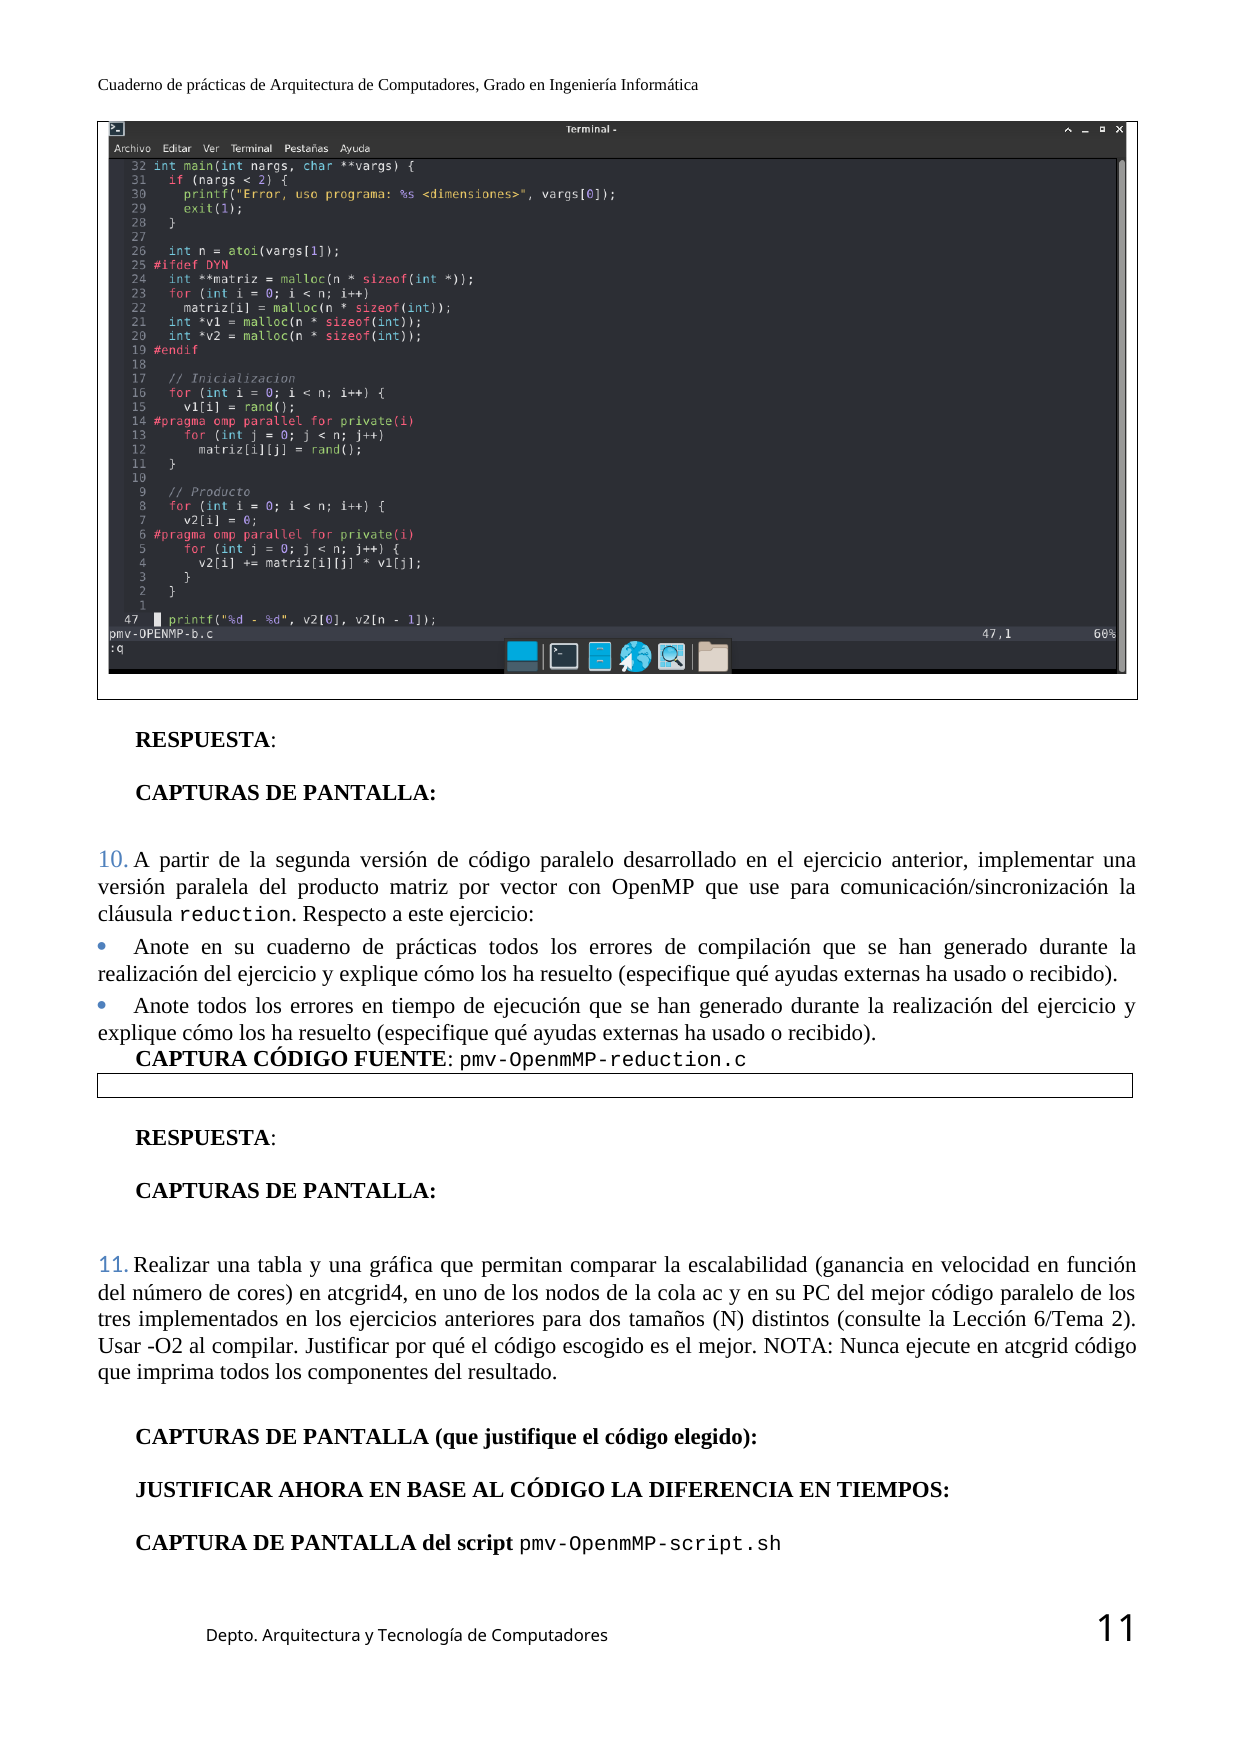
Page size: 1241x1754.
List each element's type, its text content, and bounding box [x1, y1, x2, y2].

text CAPTURAS DE PANTALLA: [135, 779, 1138, 806]
text CAPTURA CÓDIGO FUENTE: pmv-OpenmMP-reduction.c [135, 1045, 1138, 1073]
table_header [98, 122, 1137, 699]
text CAPTURA DE PANTALLA del script pmv-OpenmMP-script.sh [135, 1529, 1138, 1556]
table_header [98, 1074, 1132, 1097]
text CAPTURAS DE PANTALLA (que justifique el código elegido): [135, 1423, 1138, 1450]
text CAPTURAS DE PANTALLA: [135, 1177, 1138, 1203]
list Realizar una tabla y una gráfica que permitan comparar la escalabilidad (ganancia en velocidad en función del número de cores) en atcgrid4, en uno de los nodos de la cola ac y en su PC del mejor código paralelo de los tres implementados en los ejercicios anteriores para dos tamaños (N) distintos (consulte la Lección 6/Tema 2). Usar -O2 al compilar. Justificar por qué el código escogido es el mejor. NOTA: Nunca ejecute en atcgrid código que imprima todos los componentes del resultado. [98, 1249, 1138, 1384]
list Anote todos los errores en tiempo de ejecución que se han generado durante la realización del ejercicio y explique cómo los ha resuelto (especifique qué ayudas externas ha usado o recibido). [98, 992, 1138, 1045]
list Anote en su cuaderno de prácticas todos los errores de compilación que se han generado durante la realización del ejercicio y explique cómo los ha resuelto (especifique qué ayudas externas ha usado o recibido). [98, 933, 1138, 986]
picture [108, 121, 1127, 674]
text JUSTIFICAR AHORA EN BASE AL CÓDIGO LA DIFERENCIA EN TIEMPOS: [135, 1476, 1138, 1502]
text RESPUESTA: [135, 1124, 1138, 1151]
list A partir de la segunda versión de código paralelo desarrollado en el ejercicio anterior, implementar una versión paralela del producto matriz por vector con OpenMP que use para comunicación/sincronización la cláusula reduction. Respecto a este ejercicio: [98, 844, 1138, 927]
text RESPUESTA: [135, 727, 1138, 753]
